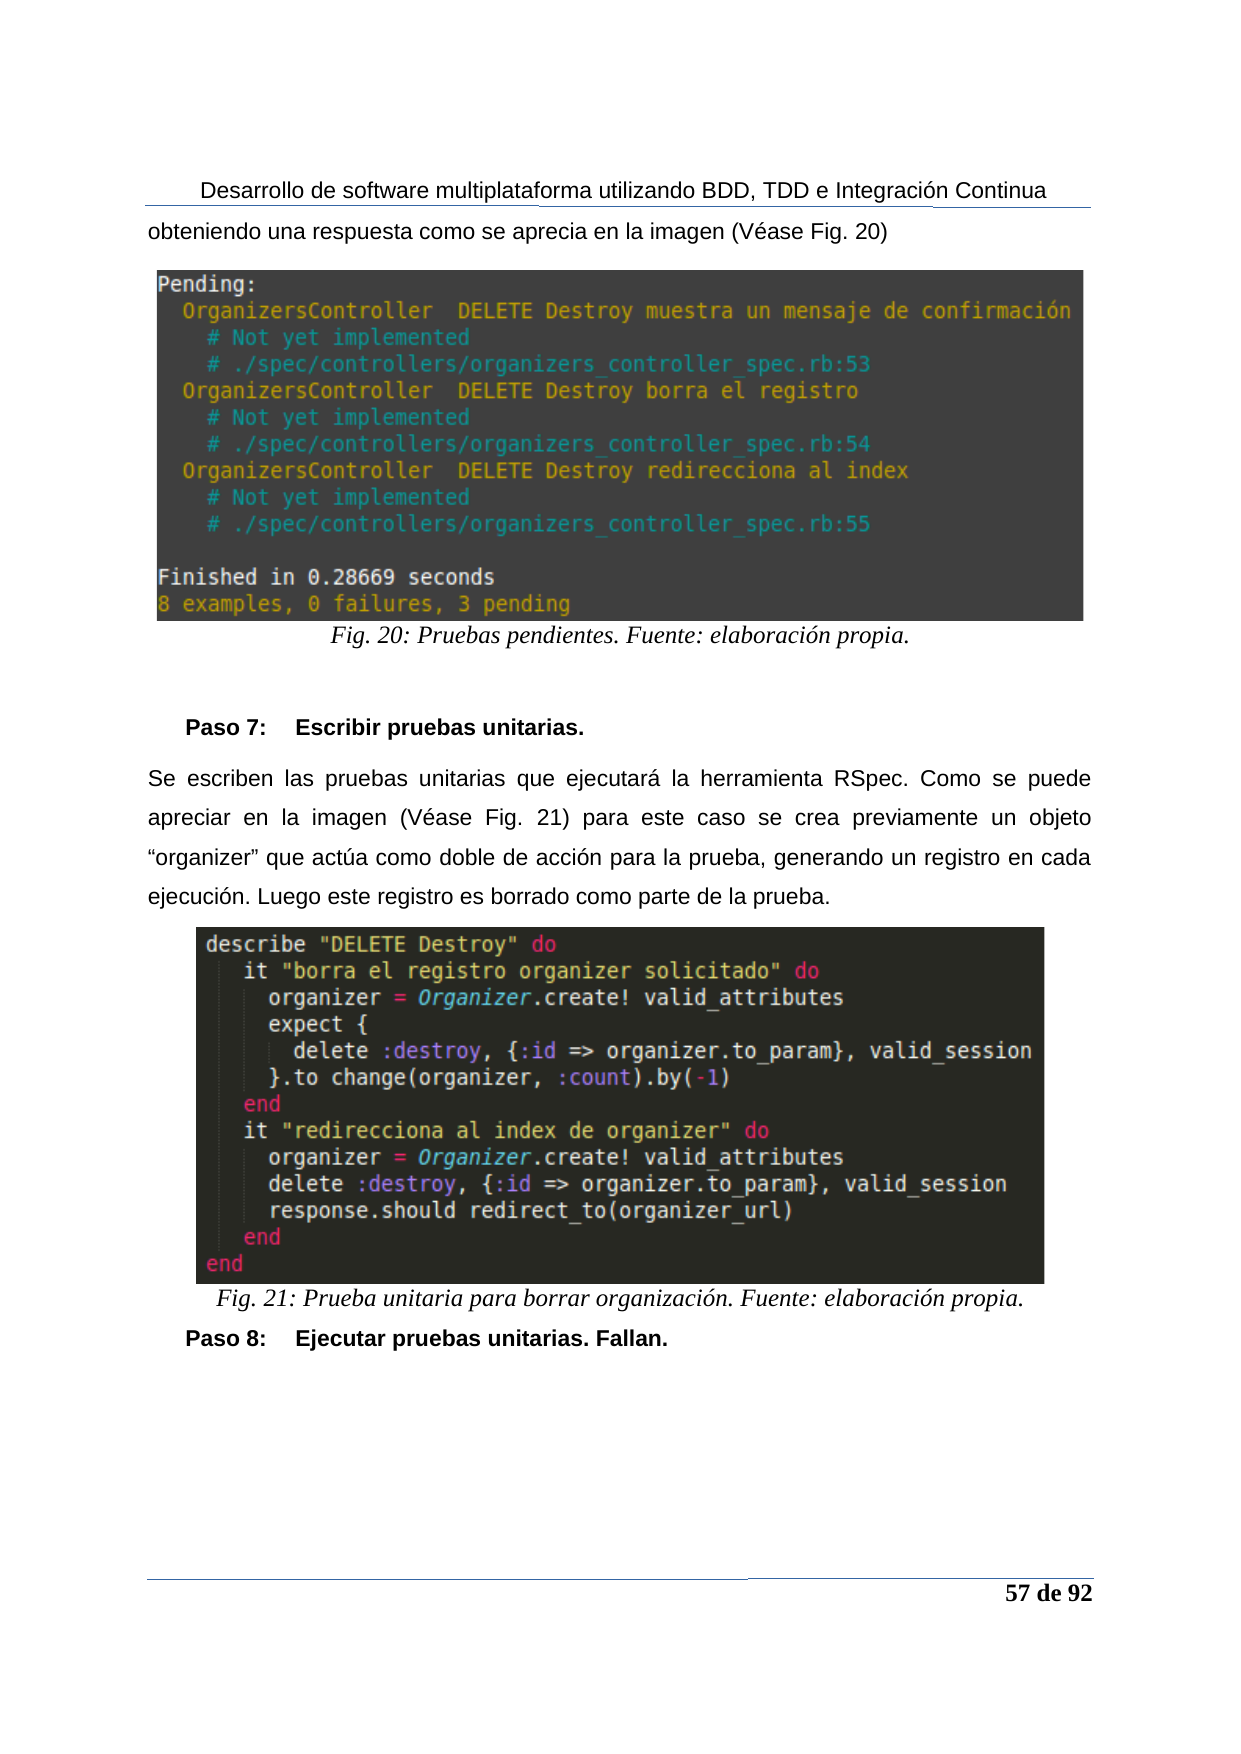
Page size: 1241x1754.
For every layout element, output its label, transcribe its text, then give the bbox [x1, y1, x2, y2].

text obteniendo una respuesta como se aprecia en la imagen (Véase Fig. 20) [148, 218, 1093, 245]
list Ejecutar pruebas unitarias. Fallan. [185, 1284, 1093, 1352]
list Fig. 21: Prueba unitaria para borrar organización. Fuente: elaboración propia. [196, 1284, 1044, 1312]
picture [156, 270, 1084, 621]
list Escribir pruebas unitarias. [185, 713, 1093, 740]
text Se escriben las pruebas unitarias que ejecutará la herramienta RSpec. Como se puede apreciar en la imagen (Véase Fig. 21) para este caso se crea previamente un objeto “organizer” que actúa como doble de acción para la prueba, generando un registro en cada ejecución. Luego este registro es borrado como parte de la prueba. [148, 765, 1093, 909]
picture [196, 927, 1045, 1284]
list [196, 915, 1044, 927]
list Fig. 20: Pruebas pendientes. Fuente: elaboración propia. [157, 621, 1083, 649]
